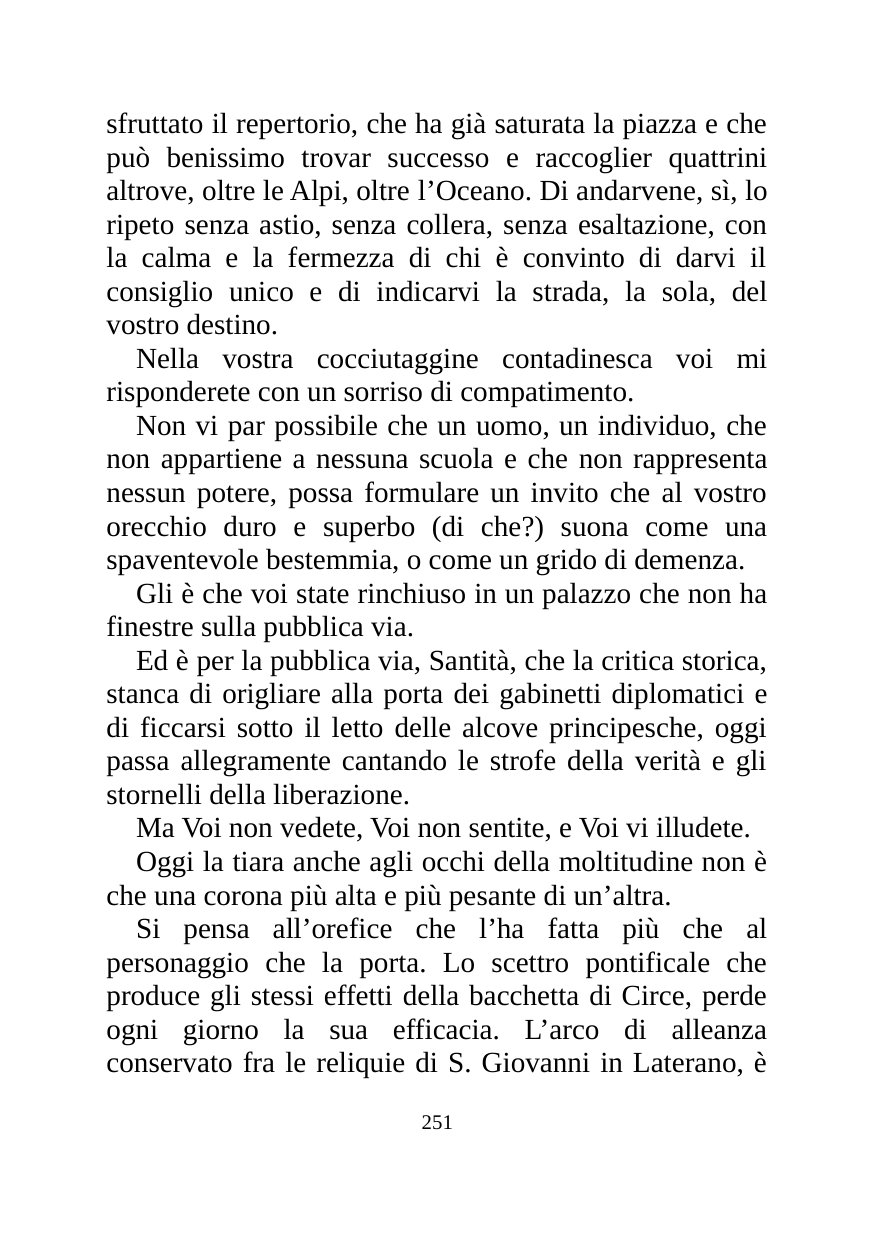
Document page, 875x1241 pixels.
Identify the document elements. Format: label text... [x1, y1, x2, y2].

text Oggi la tiara anche agli occhi della moltitudine non è che una corona più alta e più pesante di un’altra. [106, 844, 768, 911]
text Non vi par possibile che un uomo, un individuo, che non appartiene a nessuna scuola e che non rappresenta nessun potere, possa formulare un invito che al vostro orecchio duro e superbo (di che?) suona come una spaventevole bestemmia, o come un grido di demenza. [106, 408, 768, 576]
text Ed è per la pubblica via, Santità, che la critica storica, stanca di origliare alla porta dei gabinetti diplomatici e di ficcarsi sotto il letto delle alcove principesche, oggi passa allegramente cantando le strofe della verità e gli stornelli della liberazione. [106, 643, 768, 811]
text sfruttato il repertorio, che ha già saturata la piazza e che può benissimo trovar successo e raccoglier quattrini altrove, oltre le Alpi, oltre l’Oceano. Di andarvene, sì, lo ripeto senza astio, senza collera, senza esaltazione, con la calma e la fermezza di chi è convinto di darvi il consiglio unico e di indicarvi la strada, la sola, del vostro destino. [106, 106, 768, 341]
text Gli è che voi state rinchiuso in un palazzo che non ha finestre sulla pubblica via. [106, 576, 768, 643]
text Si pensa all’orefice che l’ha fatta più che al personaggio che la porta. Lo scettro pontificale che produce gli stessi effetti della bacchetta di Circe, perde ogni giorno la sua efficacia. L’arco di alleanza conservato fra le reliquie di S. Giovanni in Laterano, è [106, 911, 768, 1079]
text Nella vostra cocciutaggine contadinesca voi mi risponderete con un sorriso di compatimento. [106, 341, 768, 408]
text Ma Voi non vedete, Voi non sentite, e Voi vi illudete. [106, 811, 768, 844]
